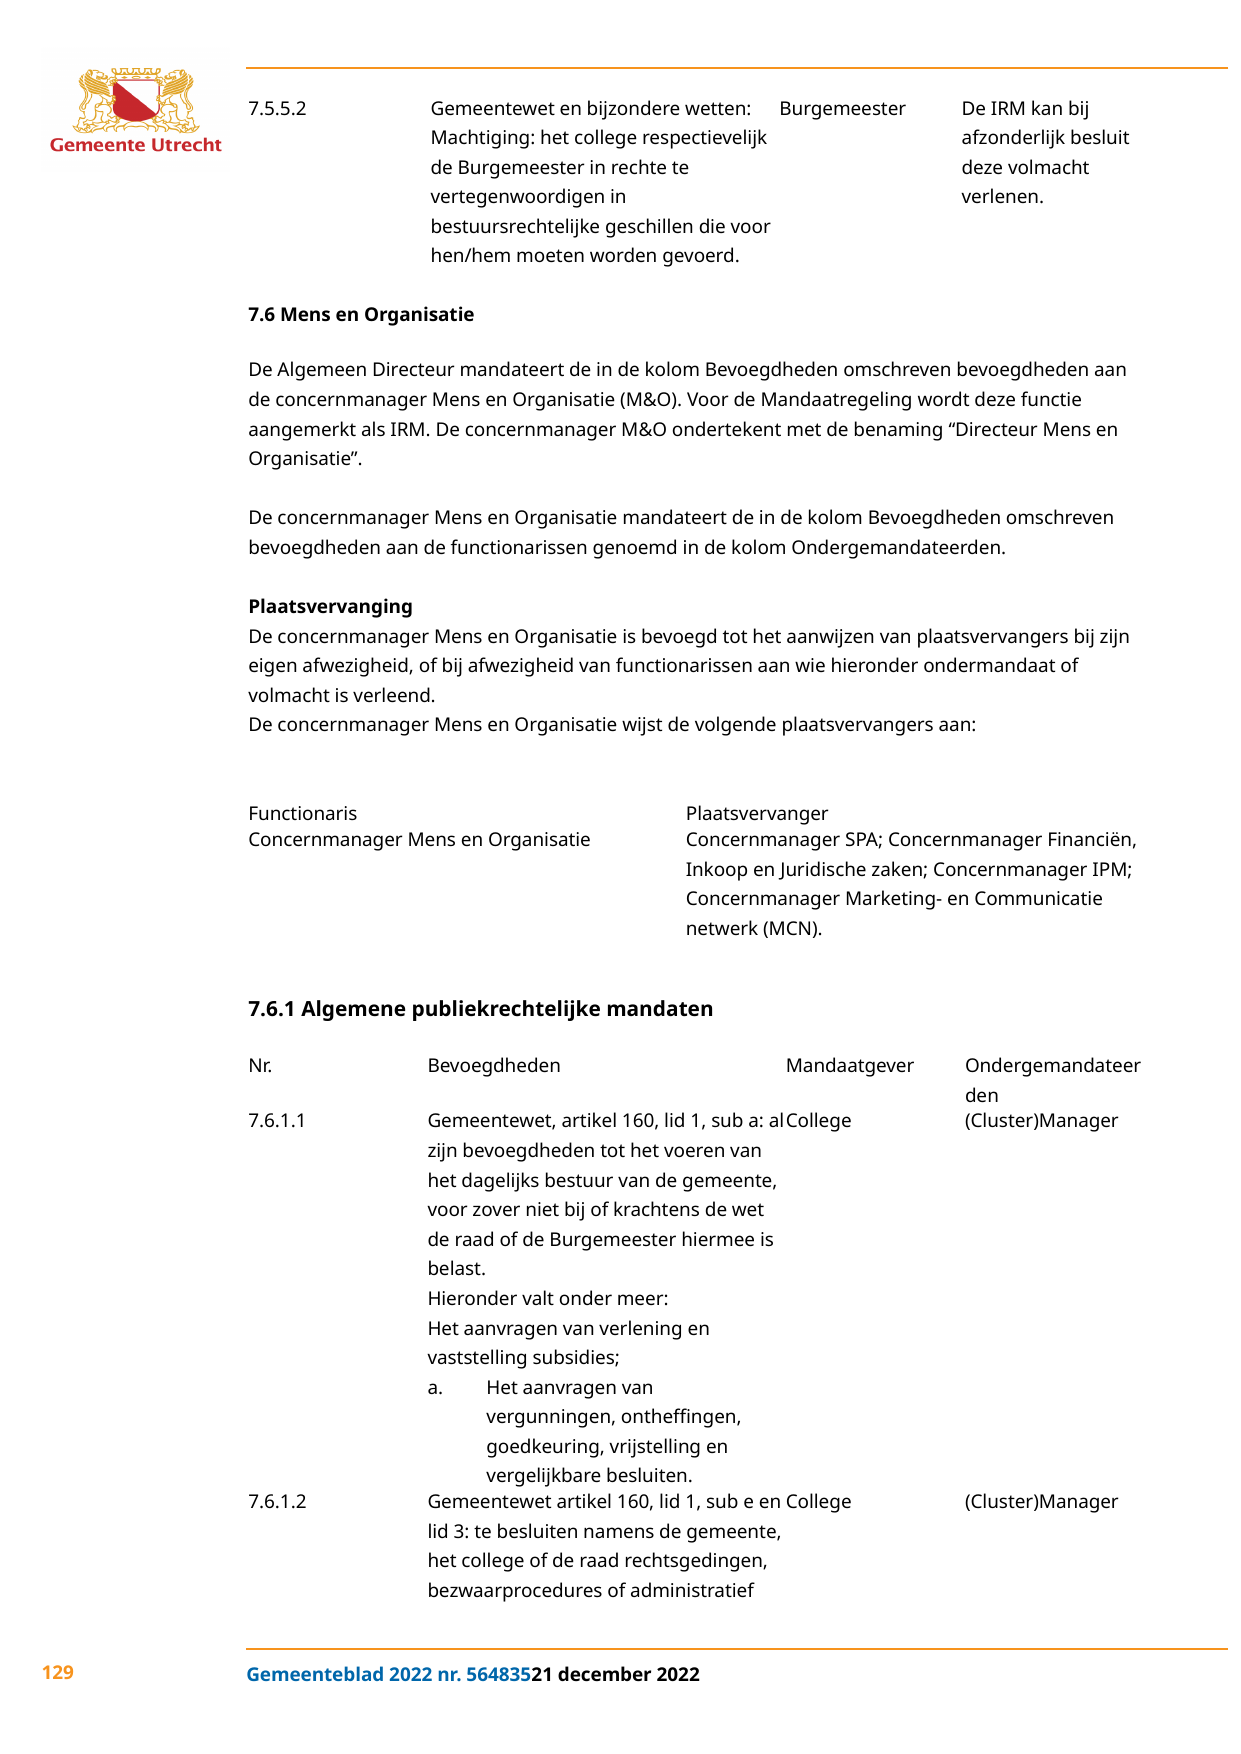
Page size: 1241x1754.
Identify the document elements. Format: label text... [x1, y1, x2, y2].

table_header Mandaatgever [786, 1053, 965, 1108]
table_header Ondergemandateerden [965, 1053, 1152, 1108]
table_header Functionaris [248, 800, 686, 826]
table_cell Gemeentewet en bijzondere wetten: Machtiging: het college respectievelijk de Burgemeester in rechte te vertegenwoordigen in bestuursrechtelijke geschillen die voor hen/hem moeten worden gevoerd. [430, 95, 779, 268]
text Plaatsvervanging [248, 593, 1152, 619]
table_cell Gemeentewet artikel 160, lid 1, sub e en lid 3: te besluiten namens de gemeente, het college of de raad rechtsgedingen, bezwaarprocedures of administratief [427, 1489, 786, 1603]
text De concernmanager Mens en Organisatie mandateert de in de kolom Bevoegdheden omschreven bevoegdheden aan de functionarissen genoemd in de kolom Ondergemandateerden. [248, 504, 1152, 560]
table_cell 7.5.5.2 [248, 95, 430, 268]
table_header Nr. [248, 1053, 427, 1108]
text 7.6 Mens en Organisatie [248, 301, 1152, 327]
table_header Bevoegdheden [427, 1053, 786, 1108]
picture [41, 47, 231, 172]
table_cell 7.6.1.2 [248, 1489, 427, 1603]
table_cell Concernmanager SPA; Concernmanager Financiën, Inkoop en Juridische zaken; Concernmanager IPM; Concernmanager Marketing- en Communicatie netwerk (MCN). [686, 826, 1152, 941]
text De concernmanager Mens en Organisatie wijst de volgende plaatsvervangers aan: [248, 712, 1152, 737]
table_cell Burgemeester [779, 95, 961, 268]
table_cell College [786, 1489, 965, 1603]
table_cell De IRM kan bij afzonderlijk besluit deze volmacht verlenen. [961, 95, 1152, 268]
text 7.6.1 Algemene publiekrechtelijke mandaten [248, 994, 1152, 1023]
table_cell Concernmanager Mens en Organisatie [248, 826, 686, 941]
text De Algemeen Directeur mandateert de in de kolom Bevoegdheden omschreven bevoegdheden aan de concernmanager Mens en Organisatie (M&O). Voor de Mandaatregeling wordt deze functie aangemerkt als IRM. De concernmanager M&O ondertekent met de benaming “Directeur Mens en Organisatie”. [248, 357, 1152, 471]
table_cell College [786, 1108, 965, 1488]
text De concernmanager Mens en Organisatie is bevoegd tot het aanwijzen van plaatsvervangers bij zijn eigen afwezigheid, of bij afwezigheid van functionarissen aan wie hieronder ondermandaat of volmacht is verleend. [248, 623, 1152, 708]
table_cell Gemeentewet, artikel 160, lid 1, sub a: al zijn bevoegdheden tot het voeren van het dagelijks bestuur van de gemeente, voor zover niet bij of krachtens de wet de raad of de Burgemeester hiermee is belast. Hieronder valt onder meer: Het aanvragen van verlening en vaststelling subsidies; Het aanvragen van vergunningen, ontheffingen, goedkeuring, vrijstelling en vergelijkbare besluiten. [427, 1108, 786, 1488]
table_header Plaatsvervanger [686, 800, 1152, 826]
table_cell (Cluster)Manager [965, 1489, 1152, 1603]
table_cell (Cluster)Manager [965, 1108, 1152, 1488]
table_cell 7.6.1.1 [248, 1108, 427, 1488]
